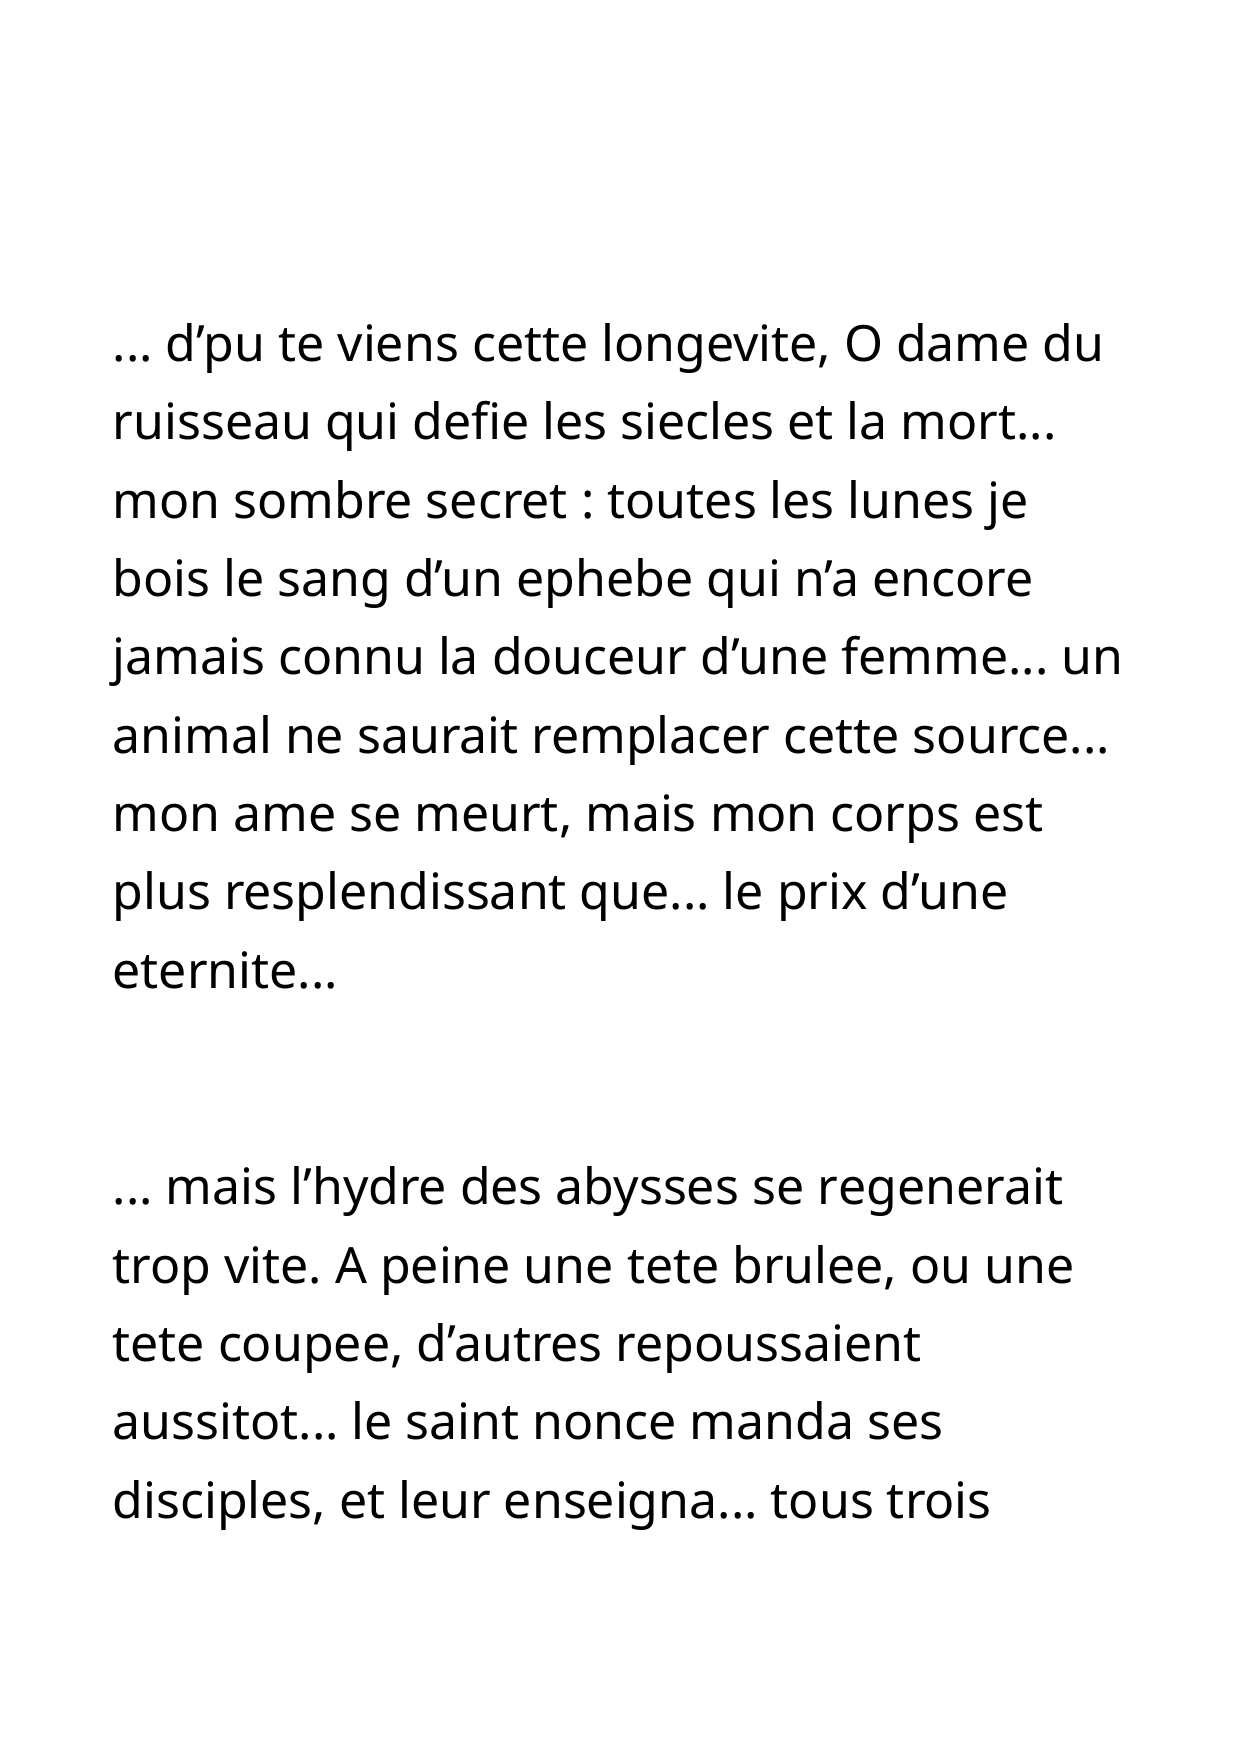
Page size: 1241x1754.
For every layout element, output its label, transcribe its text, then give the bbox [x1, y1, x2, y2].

text ... d’pu te viens cette longevite, O dame du ruisseau qui defie les siecles et la mort... mon sombre secret : toutes les lunes je bois le sang d’un ephebe qui n’a encore jamais connu la douceur d’une femme... un animal ne saurait remplacer cette source... mon ame se meurt, mais mon corps est plus resplendissant que... le prix d’une eternite... [112, 308, 1128, 1003]
text ... mais l’hydre des abysses se regenerait trop vite. A peine une tete brulee, ou une tete coupee, d’autres repoussaient aussitot... le saint nonce manda ses disciples, et leur enseigna... tous trois [112, 1151, 1128, 1533]
